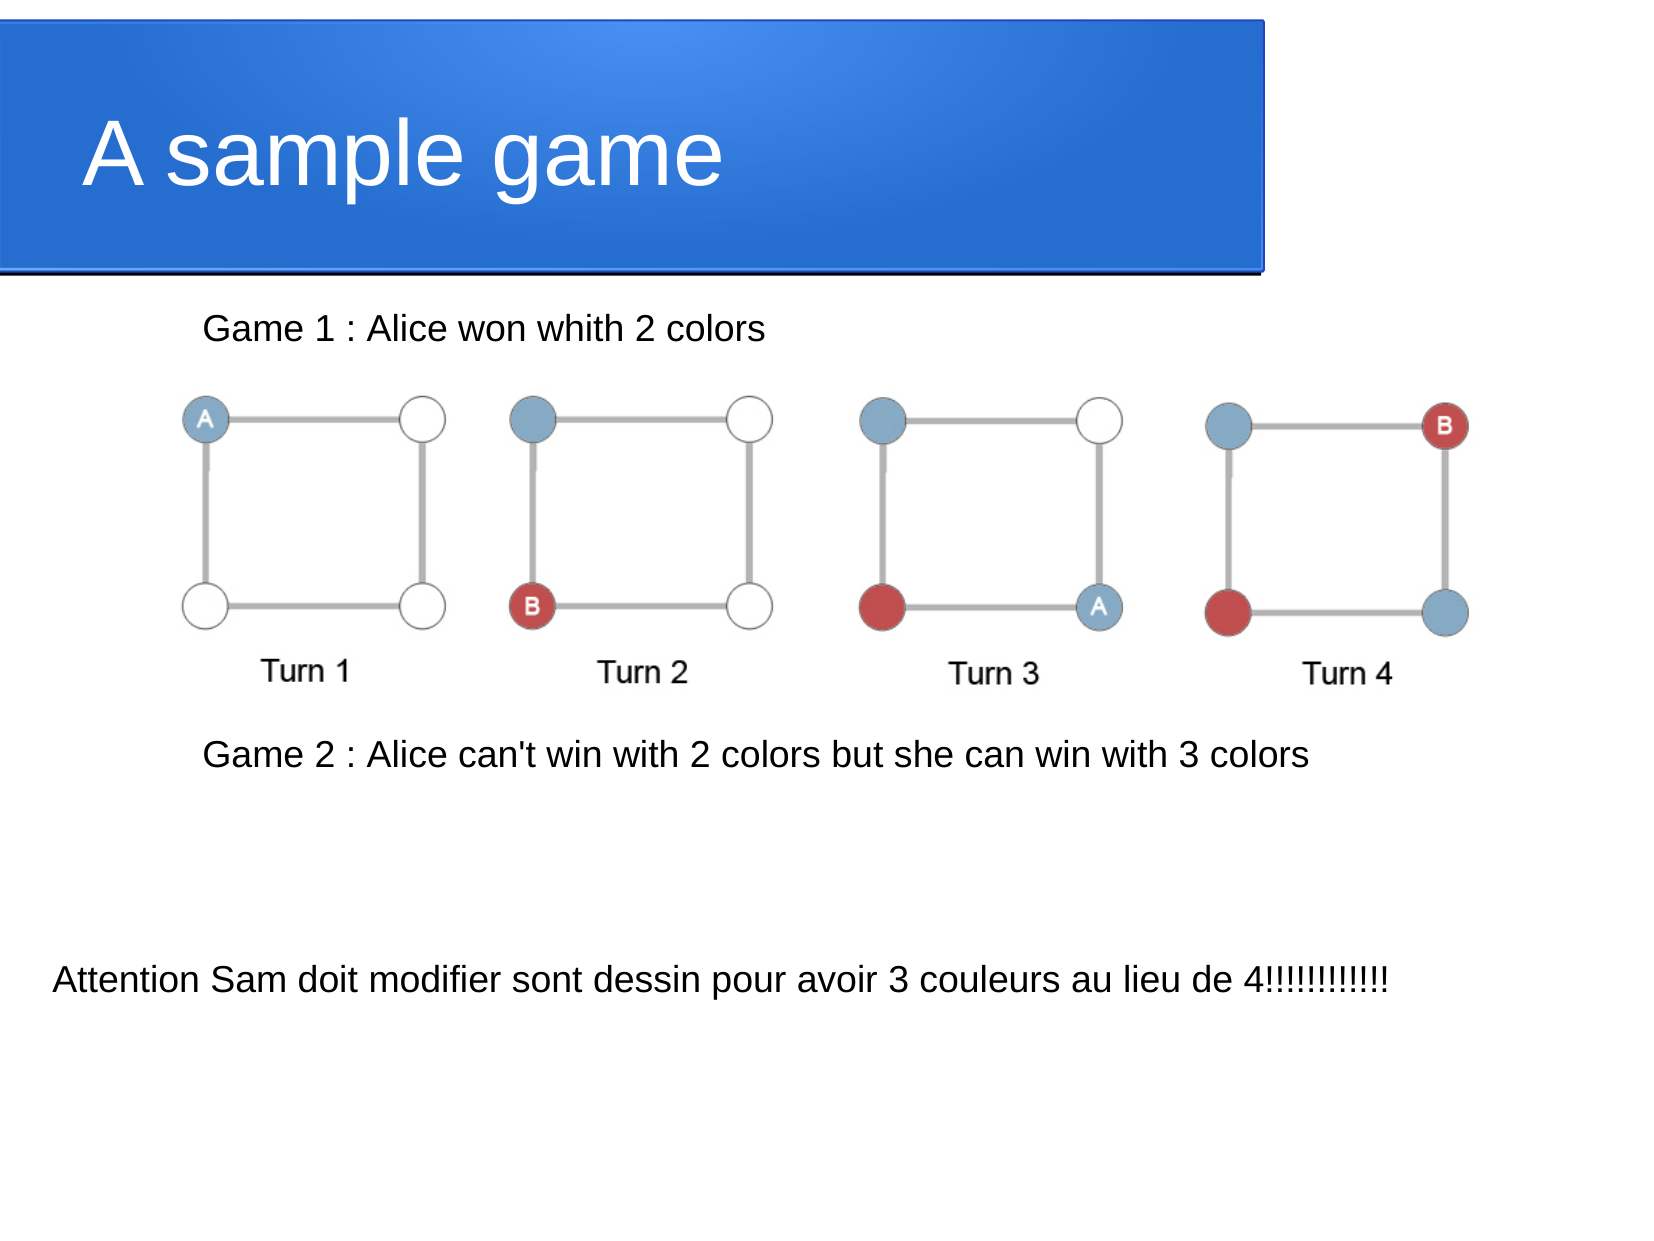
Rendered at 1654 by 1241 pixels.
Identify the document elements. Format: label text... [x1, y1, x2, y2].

text_box Game 1 : Alice won whith 2 colors [187, 300, 1238, 362]
title A sample game [82, 49, 1250, 257]
text_box Game 2 : Alice can't win with 2 colors but she can win with 3 colors [187, 726, 1576, 788]
text_box Attention Sam doit modifier sont dessin pour avoir 3 couleurs au lieu de 4!!!!!!!!!!!! [37, 951, 1576, 1013]
picture [150, 369, 1508, 713]
